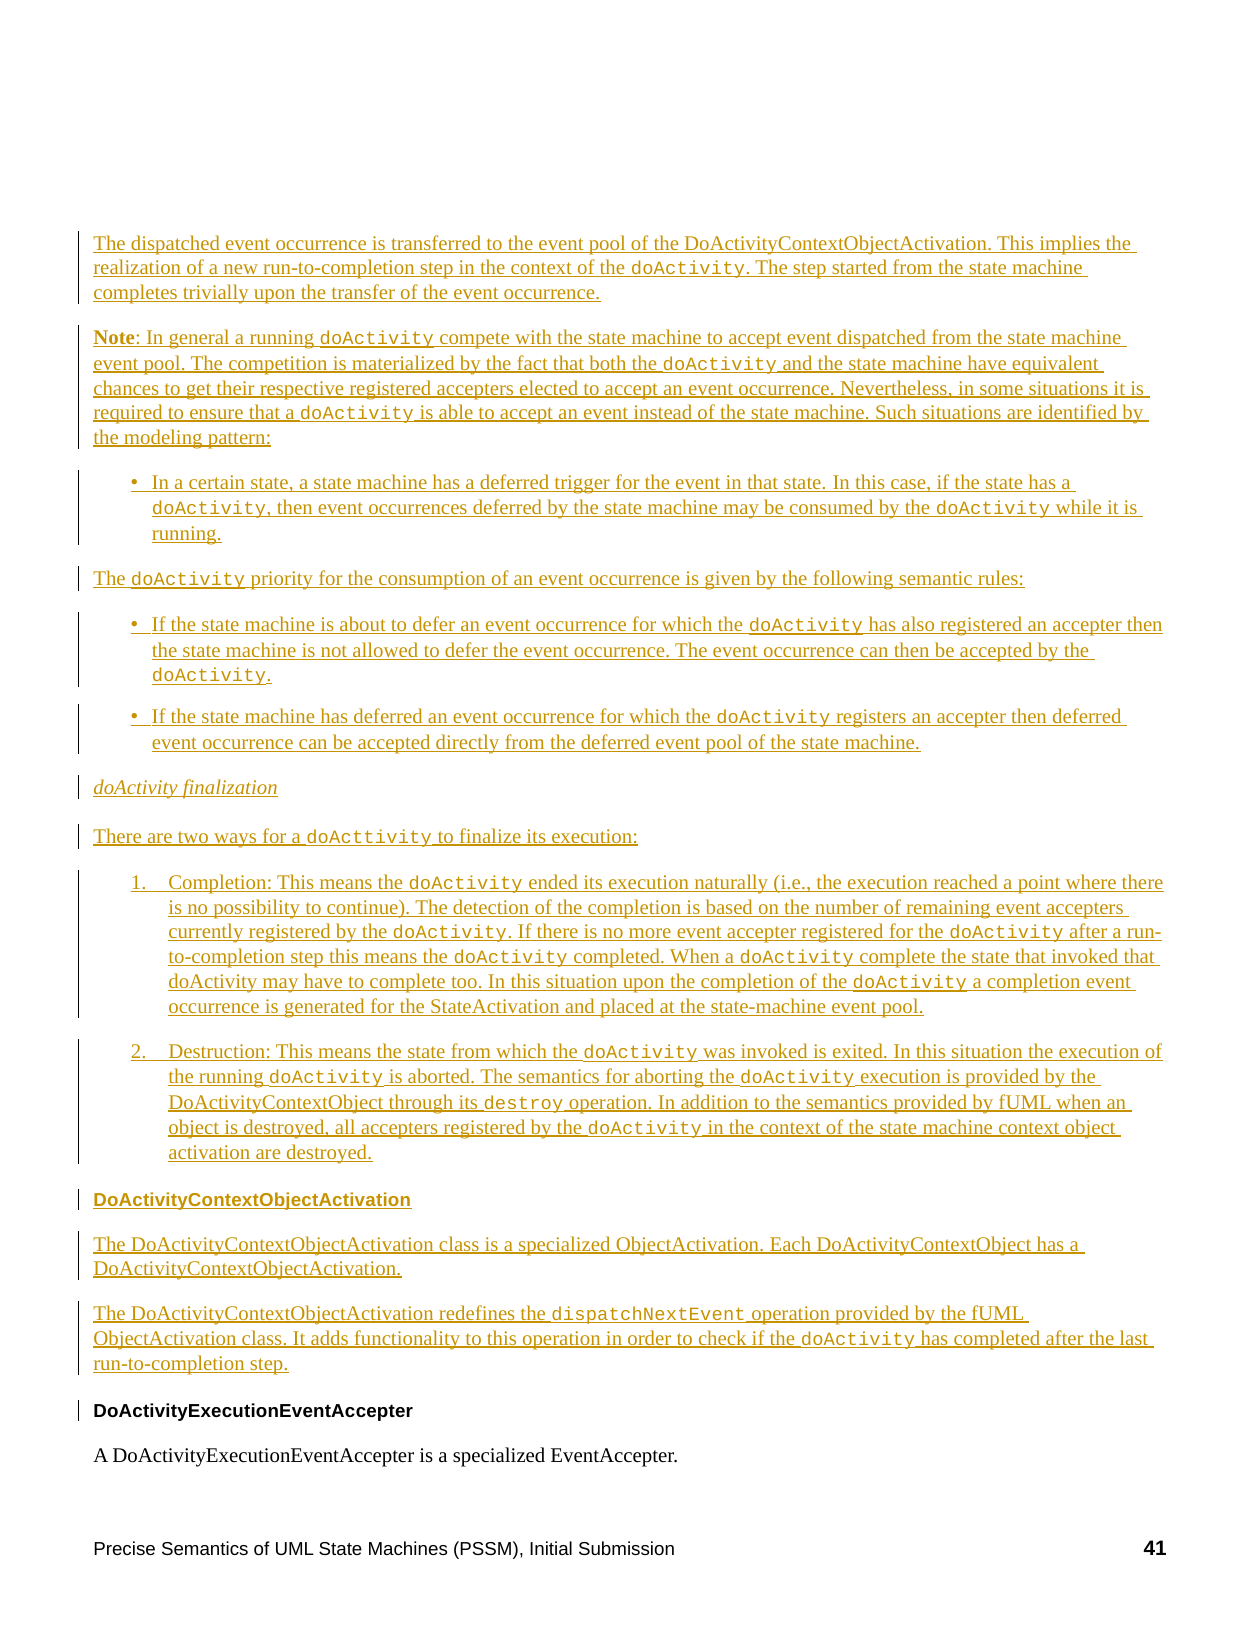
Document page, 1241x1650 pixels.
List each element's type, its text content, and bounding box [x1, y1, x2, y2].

subtitle doActivity finalization [93, 775, 1164, 799]
text The doActivity priority for the consumption of an event occurrence is given by the following semantic rules: [93, 566, 1164, 591]
list Destruction: This means the state from which the doActivity was invoked is exited. In this situation the execution of the running doActivity is aborted. The semantics for aborting the doActivity execution is provided by the DoActivityContextObject through its destroy operation. In addition to the semantics provided by fUML when an object is destroyed, all accepters registered by the doActivity in the context of the state machine context object activation are destroyed. [131, 1039, 1164, 1164]
list is no possibility to continue). The detection of the completion is based on the number of remaining event accepters currently registered by the doActivity. If there is no more event accepter registered for the doActivity after a run-to-completion step this means the doActivity completed. When a doActivity complete the state that invoked that doActivity may have to complete too. In this situation upon the completion of the doActivity a completion event occurrence is generated for the StateActivation and placed at the state-machine event pool. [131, 892, 1164, 1018]
text The DoActivityContextObjectActivation class is a specialized ObjectActivation. Each DoActivityContextObject has a DoActivityContextObjectActivation. [93, 1231, 1164, 1279]
list If the state machine is about to defer an event occurrence for which the doActivity has also registered an accepter then the state machine is not allowed to defer the event occurrence. The event occurrence can then be accepted by the doActivity. [131, 612, 1164, 687]
text A DoActivityExecutionEventAccepter is a specialized EventAccepter. [93, 1442, 1164, 1467]
list Completion: This means the doActivity ended its execution naturally (i.e., the execution reached a point where there [131, 870, 1164, 891]
list In a certain state, a state machine has a deferred trigger for the event in that state. In this case, if the state has a doActivity, then event occurrences deferred by the state machine may be consumed by the doActivity while it is running. [131, 470, 1164, 545]
text There are two ways for a doActtivity to finalize its execution: [93, 824, 1164, 849]
subtitle DoActivityContextObjectActivation [93, 1189, 1164, 1210]
text The DoActivityContextObjectActivation redefines the dispatchNextEvent operation provided by the fUML ObjectActivation class. It adds functionality to this operation in order to check if the doActivity has completed after the last run-to-completion step. [93, 1301, 1164, 1375]
text The dispatched event occurrence is transferred to the event pool of the DoActivityContextObjectActivation. This implies the realization of a new run-to-completion step in the context of the doActivity. The step started from the state machine completes trivially upon the transfer of the event occurrence. [93, 231, 1164, 304]
text Note: In general a running doActivity compete with the state machine to accept event dispatched from the state machine event pool. The competition is materialized by the fact that both the doActivity and the state machine have equivalent chances to get their respective registered accepters elected to accept an event occurrence. Nevertheless, in some situations it is required to ensure that a doActivity is able to accept an event instead of the state machine. Such situations are identified by the modeling pattern: [93, 325, 1164, 449]
subtitle DoActivityExecutionEventAccepter [93, 1400, 1164, 1421]
list If the state machine has deferred an event occurrence for which the doActivity registers an accepter then deferred event occurrence can be accepted directly from the deferred event pool of the state machine. [131, 704, 1164, 754]
